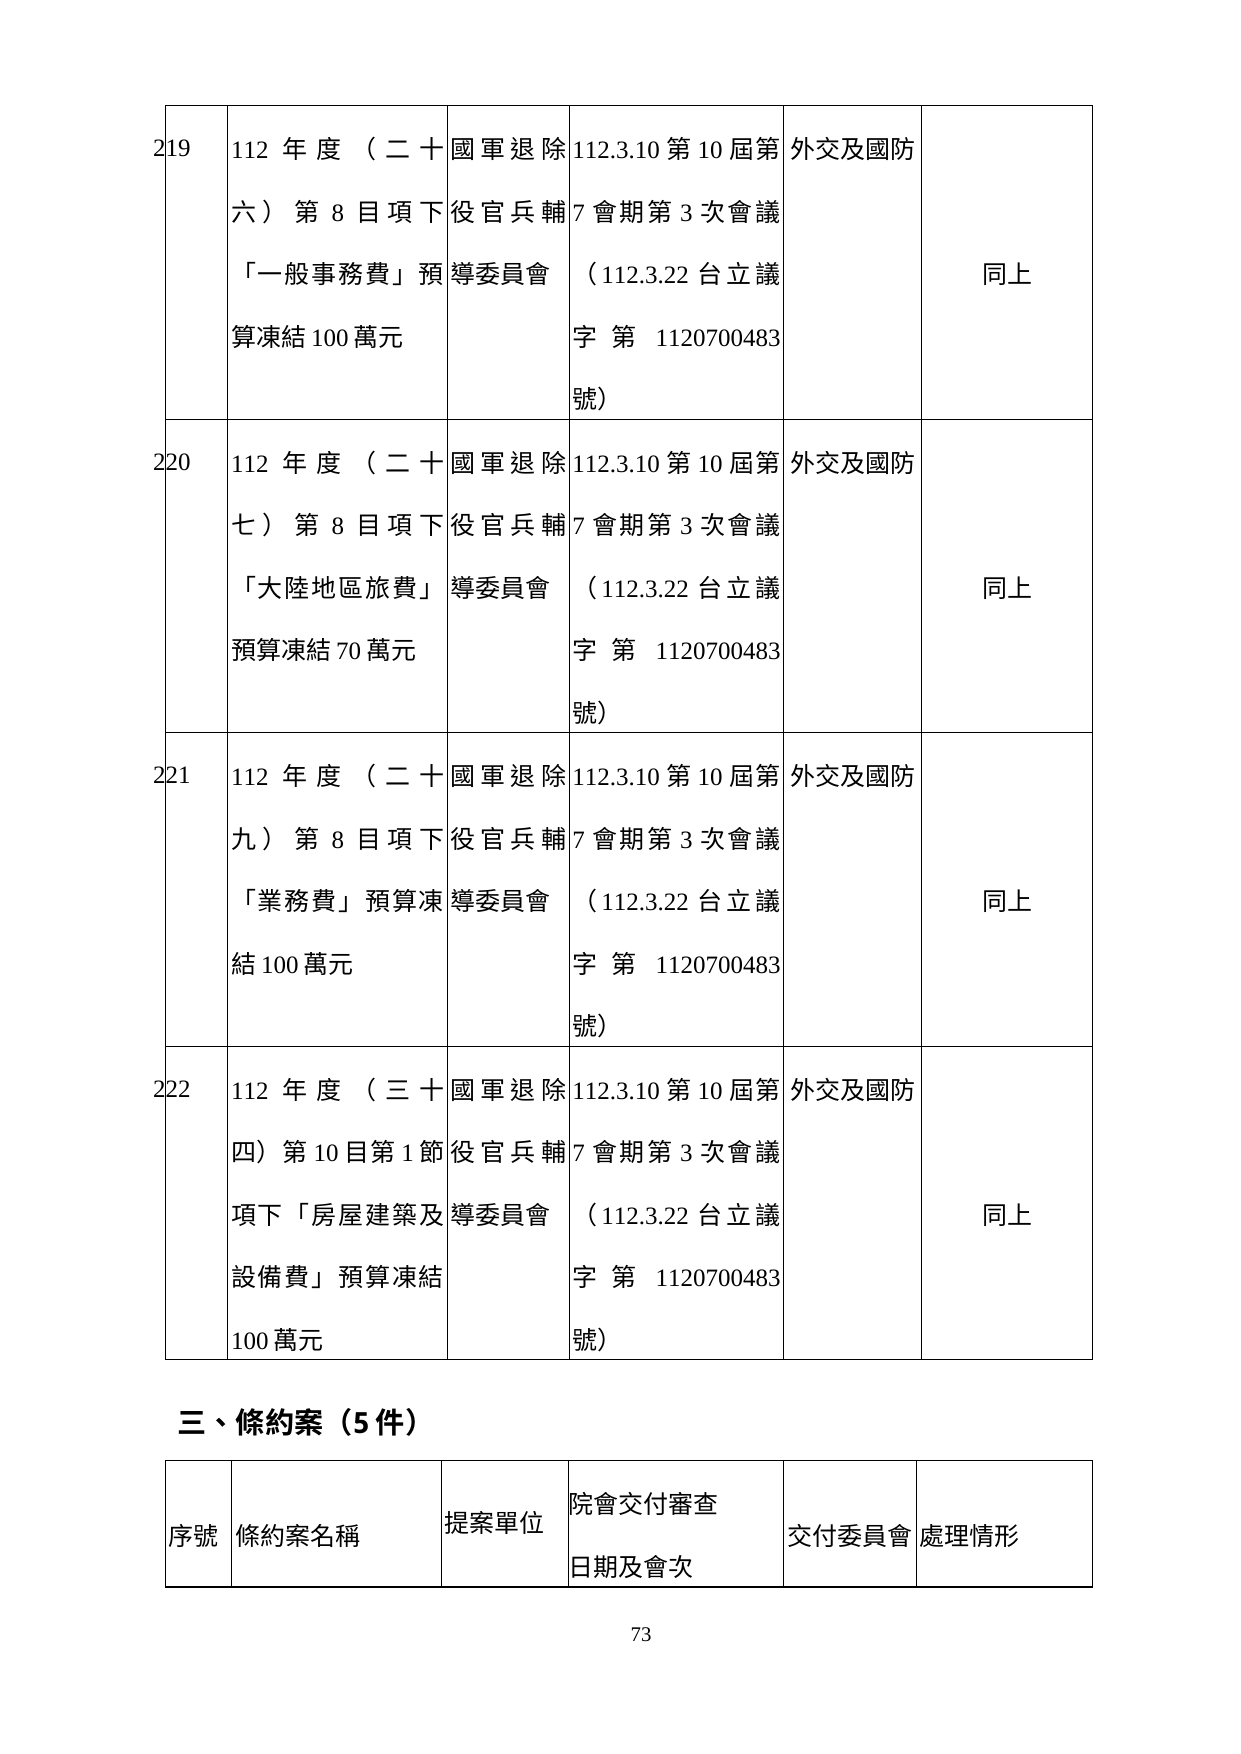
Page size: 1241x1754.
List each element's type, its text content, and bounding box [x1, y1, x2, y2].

table_cell 同上 [922, 420, 1092, 732]
table_cell 112年度（三十四）第10目第1節項下「房屋建築及設備費」預算凍結100萬元 [228, 1047, 447, 1359]
table_header 交付委員會 [784, 1461, 916, 1586]
table_cell 112年度（二十七）第8目項下「大陸地區旅費」預算凍結70萬元 [228, 420, 447, 732]
subtitle 三、條約案（5件） [177, 1379, 1104, 1442]
table_cell 國軍退除役官兵輔導委員會 [448, 106, 569, 419]
table_cell 國軍退除役官兵輔導委員會 [448, 1047, 569, 1359]
table_header 序號 [166, 1461, 231, 1586]
table_cell 112.3.10第10屆第7會期第3次會議（112.3.22台立議字第1120700483號） [570, 733, 783, 1046]
table_header 處理情形 [917, 1461, 1092, 1586]
table_cell 112.3.10第10屆第7會期第3次會議（112.3.22台立議字第1120700483號） [570, 1047, 783, 1359]
table_cell 112.3.10第10屆第7會期第3次會議（112.3.22台立議字第1120700483號） [570, 106, 783, 419]
table_cell 外交及國防 [784, 733, 921, 1046]
table_cell 國軍退除役官兵輔導委員會 [448, 420, 569, 732]
table_cell 112.3.10第10屆第7會期第3次會議（112.3.22台立議字第1120700483號） [570, 420, 783, 732]
table_cell 外交及國防 [784, 106, 921, 419]
table_cell 同上 [922, 106, 1092, 419]
table_cell 同上 [922, 733, 1092, 1046]
table_cell 同上 [922, 1047, 1092, 1359]
table_cell [166, 420, 227, 732]
table_cell [166, 106, 227, 419]
table_cell 112年度（二十六）第8目項下「一般事務費」預算凍結100萬元 [228, 106, 447, 419]
table_header 院會交付審查 日期及會次 [569, 1461, 783, 1586]
table_cell 外交及國防 [784, 1047, 921, 1359]
table_cell 外交及國防 [784, 420, 921, 732]
table_cell 國軍退除役官兵輔導委員會 [448, 733, 569, 1046]
table_header 條約案名稱 [232, 1461, 441, 1586]
table_cell 112年度（二十九）第8目項下「業務費」預算凍結100萬元 [228, 733, 447, 1046]
table_header 提案單位 [442, 1461, 568, 1586]
table_cell [166, 1047, 227, 1359]
table_cell [166, 733, 227, 1046]
